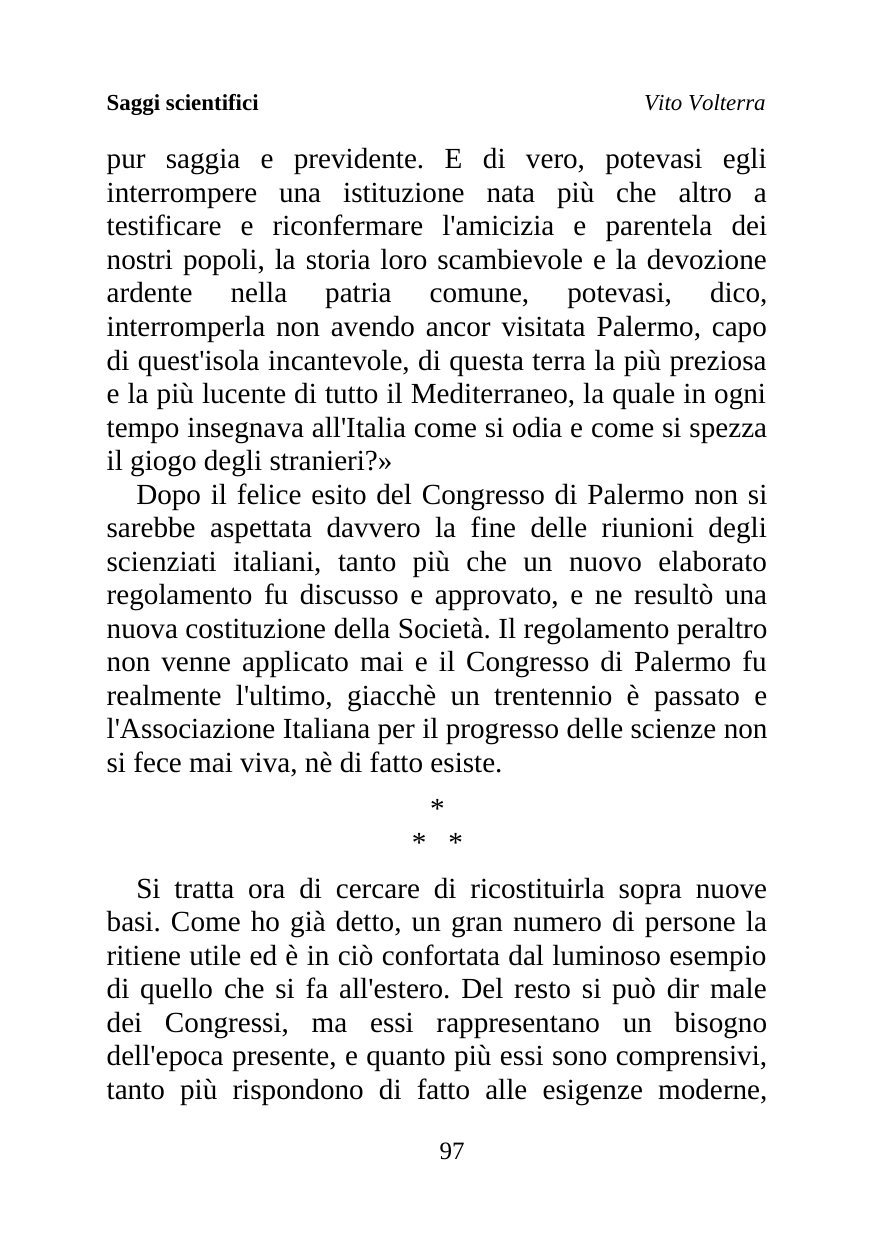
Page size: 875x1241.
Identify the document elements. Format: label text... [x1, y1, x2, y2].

text Si tratta ora di cercare di ricostituirla sopra nuove basi. Come ho già detto, un gran numero di persone la ritiene utile ed è in ciò confortata dal luminoso esempio di quello che si fa all'estero. Del resto si può dir male dei Congressi, ma essi rappresentano un bisogno dell'epoca presente, e quanto più essi sono comprensivi, tanto più rispondono di fatto alle esigenze moderne, [106, 871, 768, 1106]
text Dopo il felice esito del Congresso di Palermo non si sarebbe aspettata davvero la fine delle riunioni degli scienziati italiani, tanto più che un nuovo elaborato regolamento fu discusso e approvato, e ne resultò una nuova costituzione della Società. Il regolamento peraltro non venne applicato mai e il Congresso di Palermo fu realmente l'ultimo, giacchè un trentennio è passato e l'Associazione Italiana per il progresso delle scienze non si fece mai viva, nè di fatto esiste. [106, 477, 768, 779]
text * * * [106, 791, 768, 858]
text pur saggia e previdente. E di vero, potevasi egli interrompere una istituzione nata più che altro a testificare e riconfermare l'amicizia e parentela dei nostri popoli, la storia loro scambievole e la devozione ardente nella patria comune, potevasi, dico, interromperla non avendo ancor visitata Palermo, capo di quest'isola incantevole, di questa terra la più preziosa e la più lucente di tutto il Mediterraneo, la quale in ogni tempo insegnava all'Italia come si odia e come si spezza il giogo degli stranieri?» [106, 141, 768, 477]
